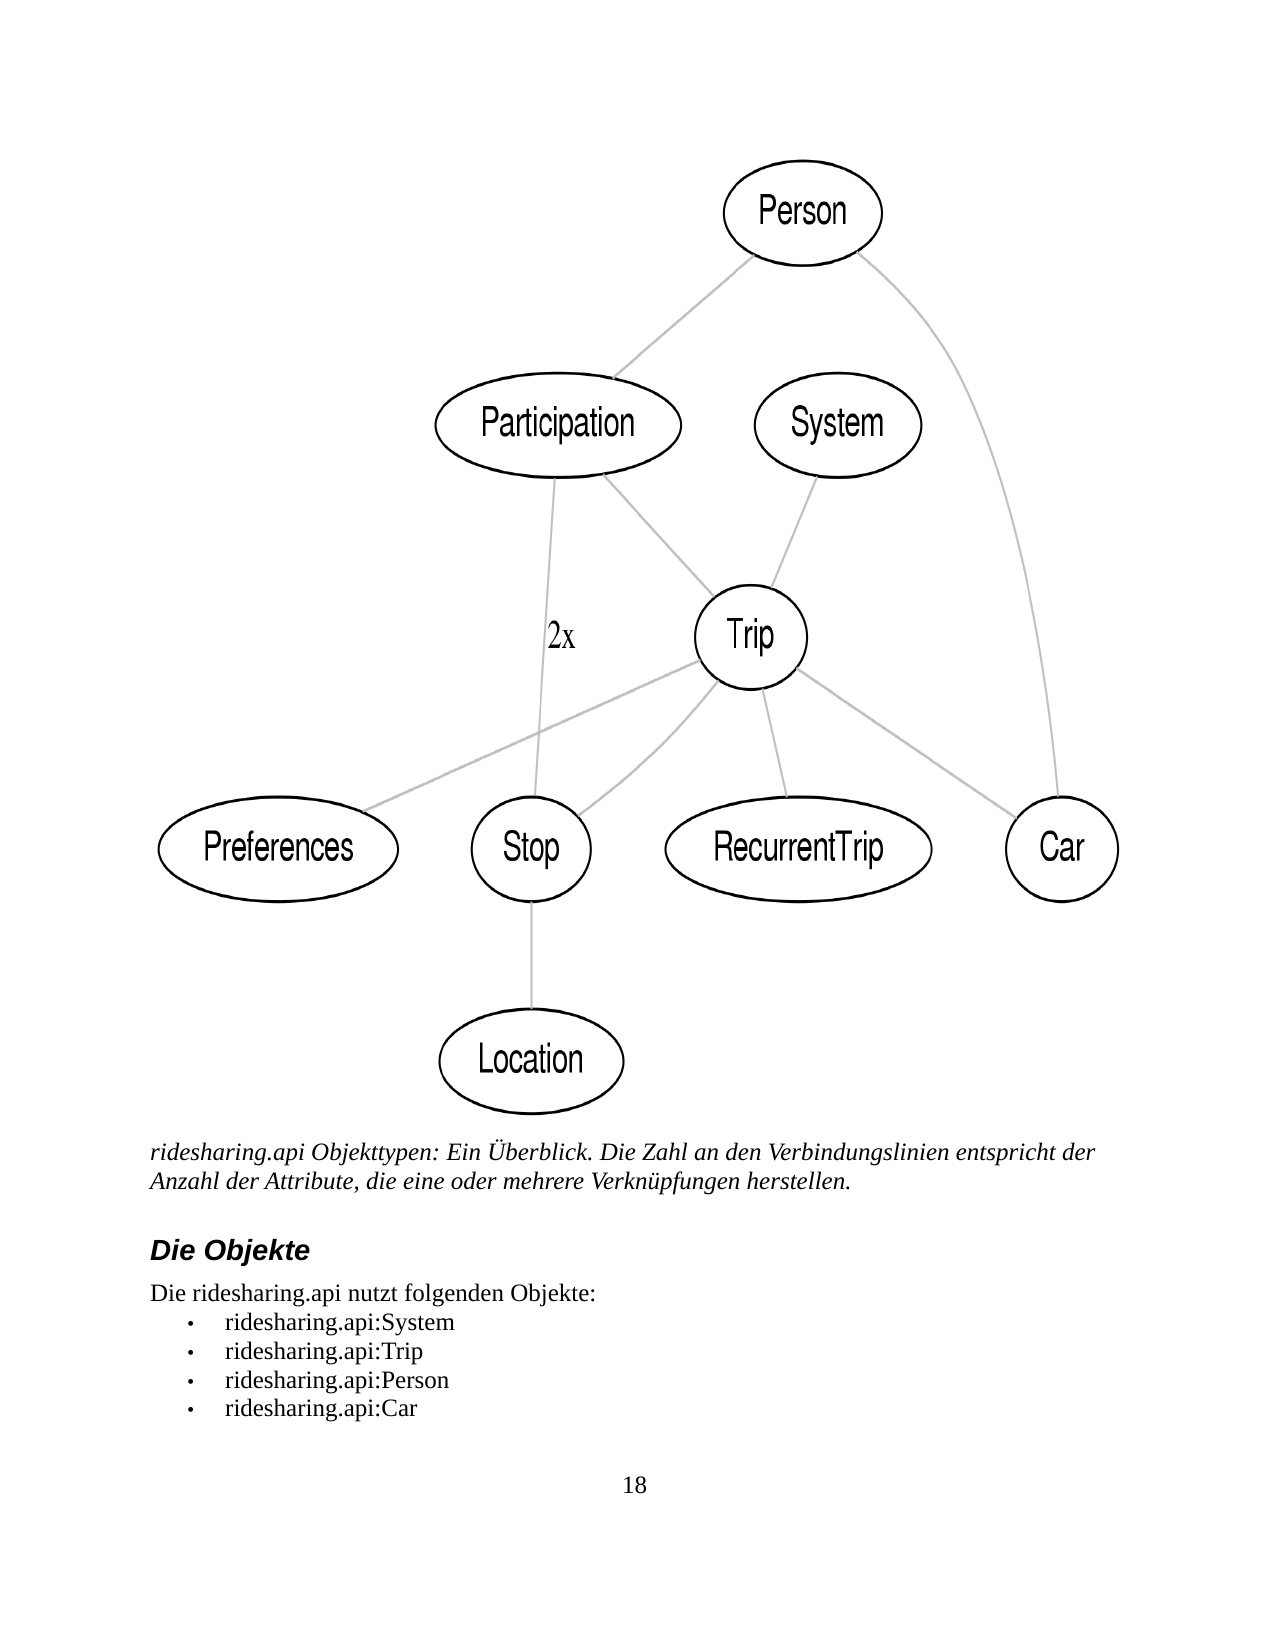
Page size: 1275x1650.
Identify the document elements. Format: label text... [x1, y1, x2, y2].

subtitle Die Objekte [150, 1232, 1125, 1266]
list ridesharing.api:Trip [187, 1336, 1125, 1365]
list ridesharing.api:System [187, 1307, 1125, 1336]
list ridesharing.api:Car [187, 1393, 1125, 1422]
picture [150, 150, 1125, 1125]
list ridesharing.api:Person [187, 1365, 1125, 1393]
text Die ridesharing.api nutzt folgenden Objekte: [150, 1278, 1125, 1307]
text ridesharing.api Objekttypen: Ein Überblick. Die Zahl an den Verbindungslinien entspricht der Anzahl der Attribute, die eine oder mehrere Verknüpfungen herstellen. [150, 1137, 1125, 1195]
